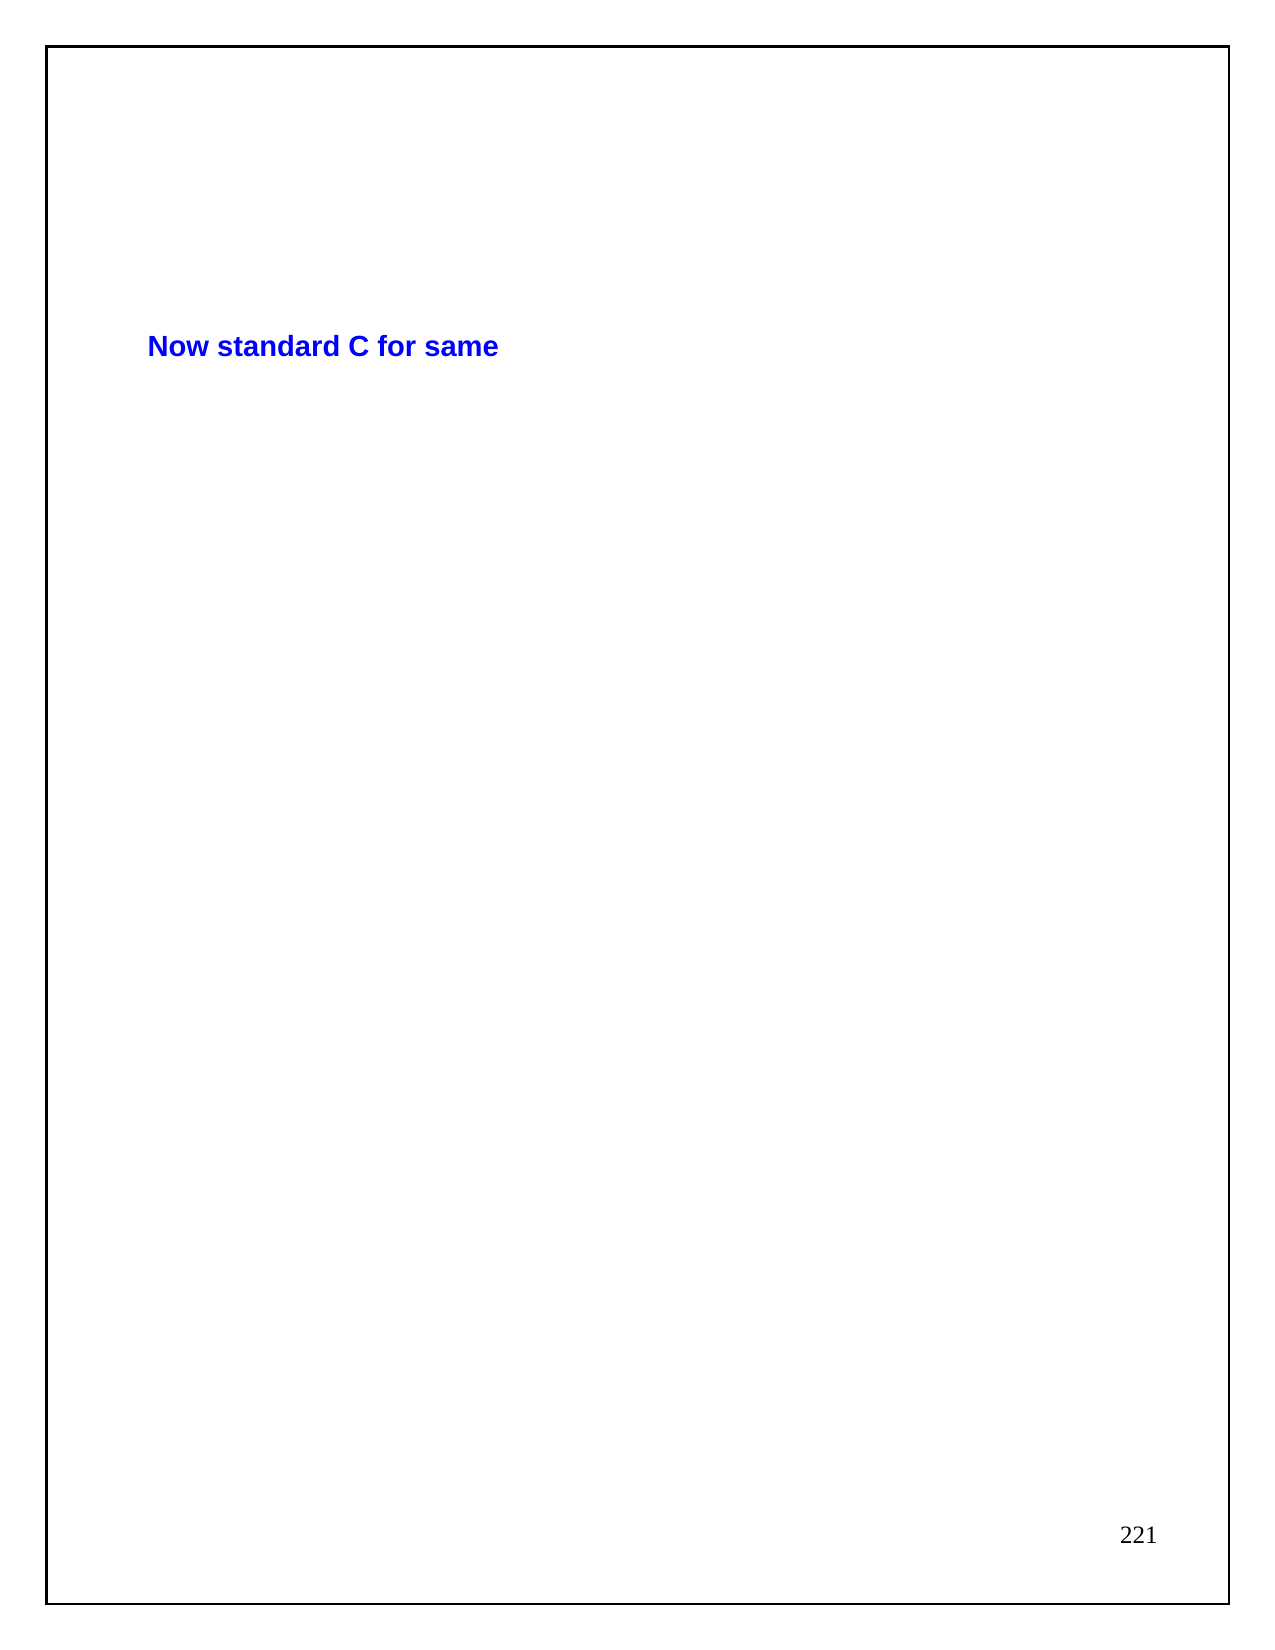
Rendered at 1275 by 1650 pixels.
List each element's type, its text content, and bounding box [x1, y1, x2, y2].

text Now standard C for same [147, 329, 1158, 363]
